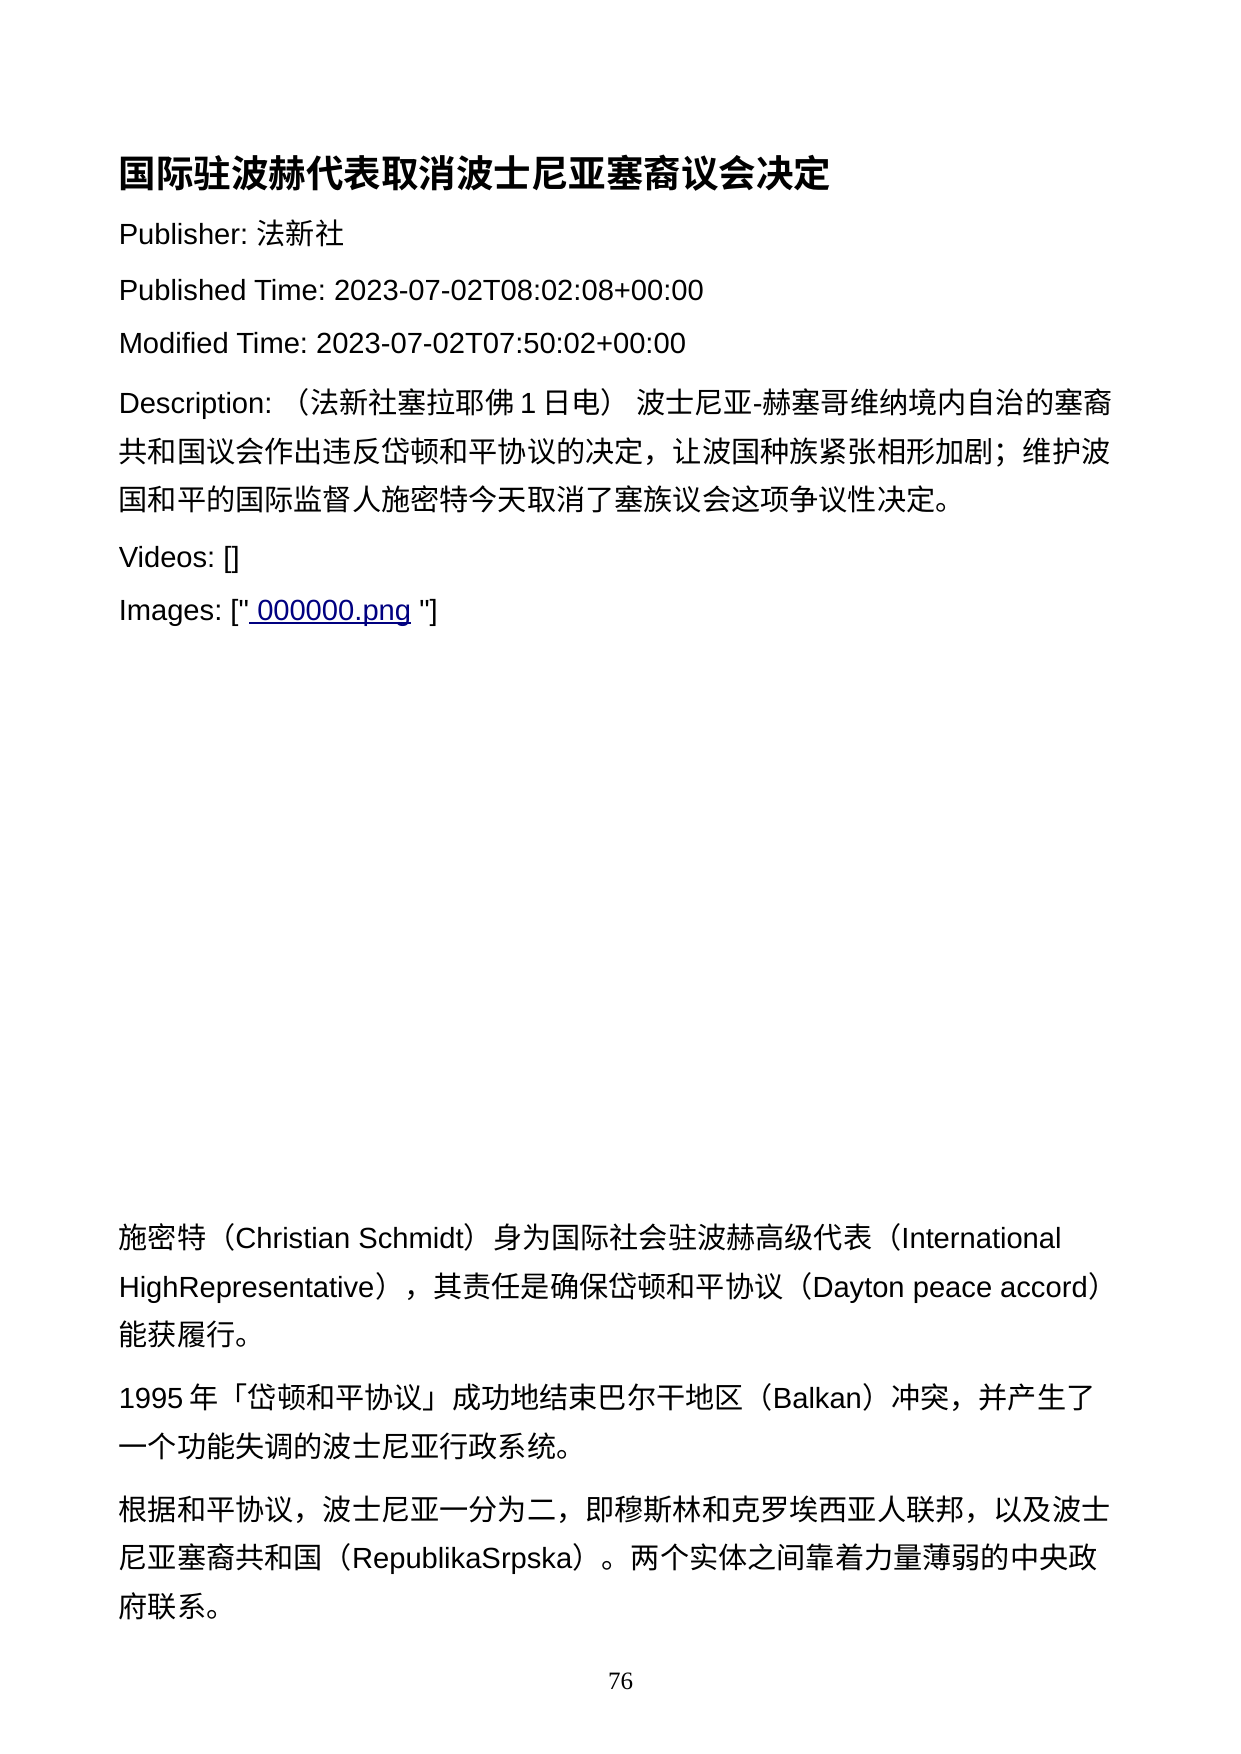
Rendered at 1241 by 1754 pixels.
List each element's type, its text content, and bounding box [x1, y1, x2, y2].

text Modified Time: 2023-07-02T07:50:02+00:00 [118, 327, 1122, 360]
text Videos: [] [118, 540, 1122, 573]
text Published Time: 2023-07-02T08:02:08+00:00 [118, 273, 1122, 307]
text 1995年「岱顿和平协议」成功地结束巴尔干地区（Balkan）冲突，并产生了一个功能失调的波士尼亚行政系统。 [118, 1375, 1122, 1466]
text 施密特（Christian Schmidt）身为国际社会驻波赫高级代表（International HighRepresentative），其责任是确保岱顿和平协议（Dayton peace accord）能获履行。 [118, 1214, 1122, 1354]
text 根据和平协议，波士尼亚一分为二，即穆斯林和克罗埃西亚人联邦，以及波士尼亚塞裔共和国（RepublikaSrpska）。两个实体之间靠着力量薄弱的中央政府联系。 [118, 1486, 1122, 1626]
subtitle 国际驻波赫代表取消波士尼亚塞裔议会决定 [118, 143, 1122, 198]
text Description: （法新社塞拉耶佛1日电） 波士尼亚-赫塞哥维纳境内自治的塞裔共和国议会作出违反岱顿和平协议的决定，让波国种族紧张相形加剧；维护波国和平的国际监督人施密特今天取消了塞族议会这项争议性决定。 [118, 380, 1122, 519]
text Publisher: 法新社 [118, 210, 1122, 253]
text Images: [" 000000.png "] [118, 593, 1122, 627]
